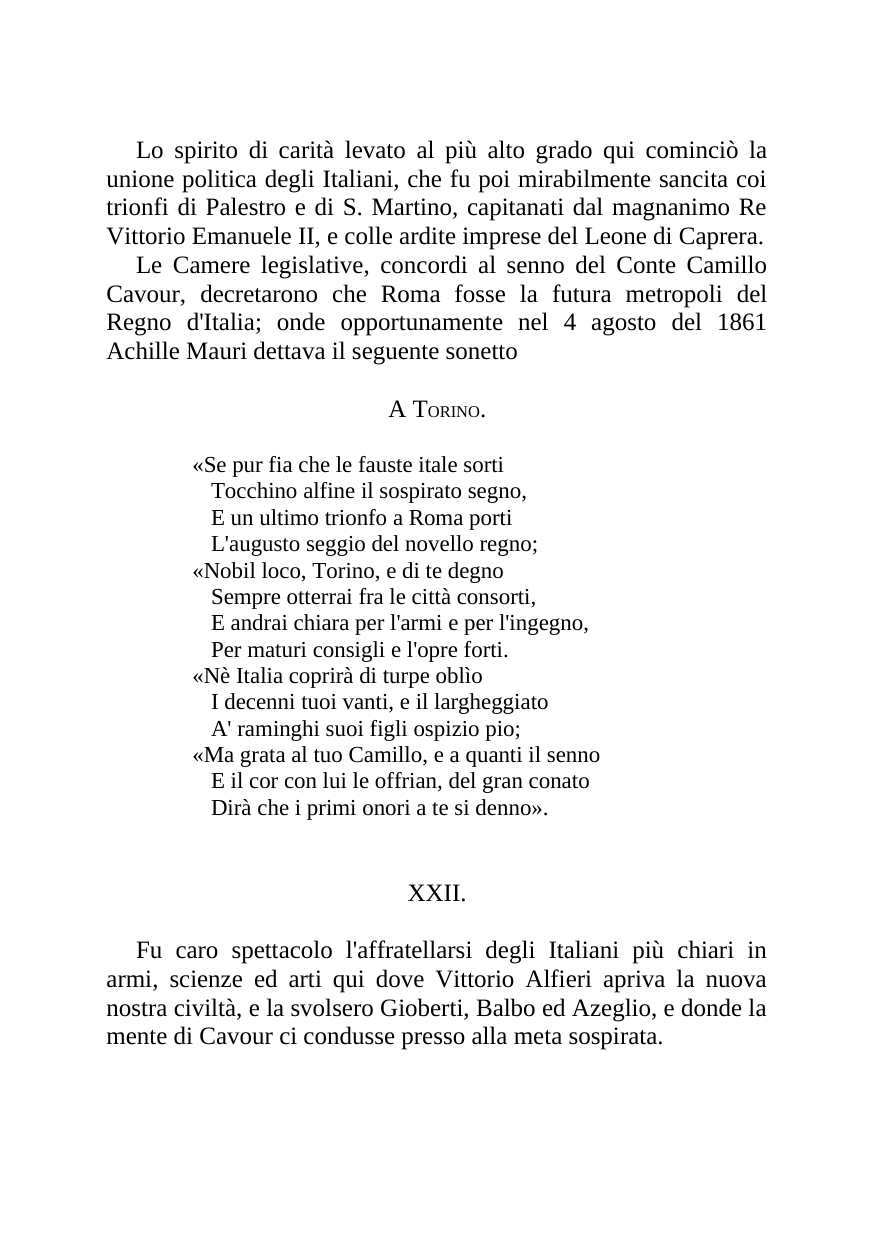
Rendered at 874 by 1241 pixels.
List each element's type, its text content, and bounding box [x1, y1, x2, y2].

text Per maturi consigli e l'opre forti. [181, 636, 768, 662]
text Dirà che i primi onori a te si denno». [181, 794, 768, 820]
text E il cor con lui le offrian, del gran conato [181, 767, 768, 794]
text Lo spirito di carità levato al più alto grado qui cominciò la unione politica degli Italiani, che fu poi mirabilmente sancita coi trionfi di Palestro e di S. Martino, capitanati dal magnanimo Re Vittorio Emanuele II, e colle ardite imprese del Leone di Caprera. [106, 135, 768, 250]
text E un ultimo trionfo a Roma porti [181, 504, 768, 530]
text Le Camere legislative, concordi al senno del Conte Camillo Cavour, decretarono che Roma fosse la futura metropoli del Regno d'Italia; onde opportunamente nel 4 agosto del 1861 Achille Mauri dettava il seguente sonetto [106, 250, 768, 365]
text Fu caro spettacolo l'affratellarsi degli Italiani più chiari in armi, scienze ed arti qui dove Vittorio Alfieri apriva la nuova nostra civiltà, e la svolsero Gioberti, Balbo ed Azeglio, e donde la mente di Cavour ci condusse presso alla meta sospirata. [106, 935, 768, 1050]
text «Nè Italia coprirà di turpe oblìo [162, 662, 768, 688]
text «Se pur fia che le fauste itale sorti [162, 451, 768, 478]
text Sempre otterrai fra le città consorti, [181, 583, 768, 609]
text A Torino. [106, 394, 768, 422]
text «Nobil loco, Torino, e di te degno [162, 557, 768, 583]
text XXII. [106, 878, 768, 906]
text Tocchino alfine il sospirato segno, [181, 478, 768, 504]
text E andrai chiara per l'armi e per l'ingegno, [181, 609, 768, 636]
text A' raminghi suoi figli ospizio pio; [181, 715, 768, 741]
text «Ma grata al tuo Camillo, e a quanti il senno [162, 741, 768, 767]
text I decenni tuoi vanti, e il largheggiato [181, 688, 768, 715]
text L'augusto seggio del novello regno; [181, 530, 768, 557]
